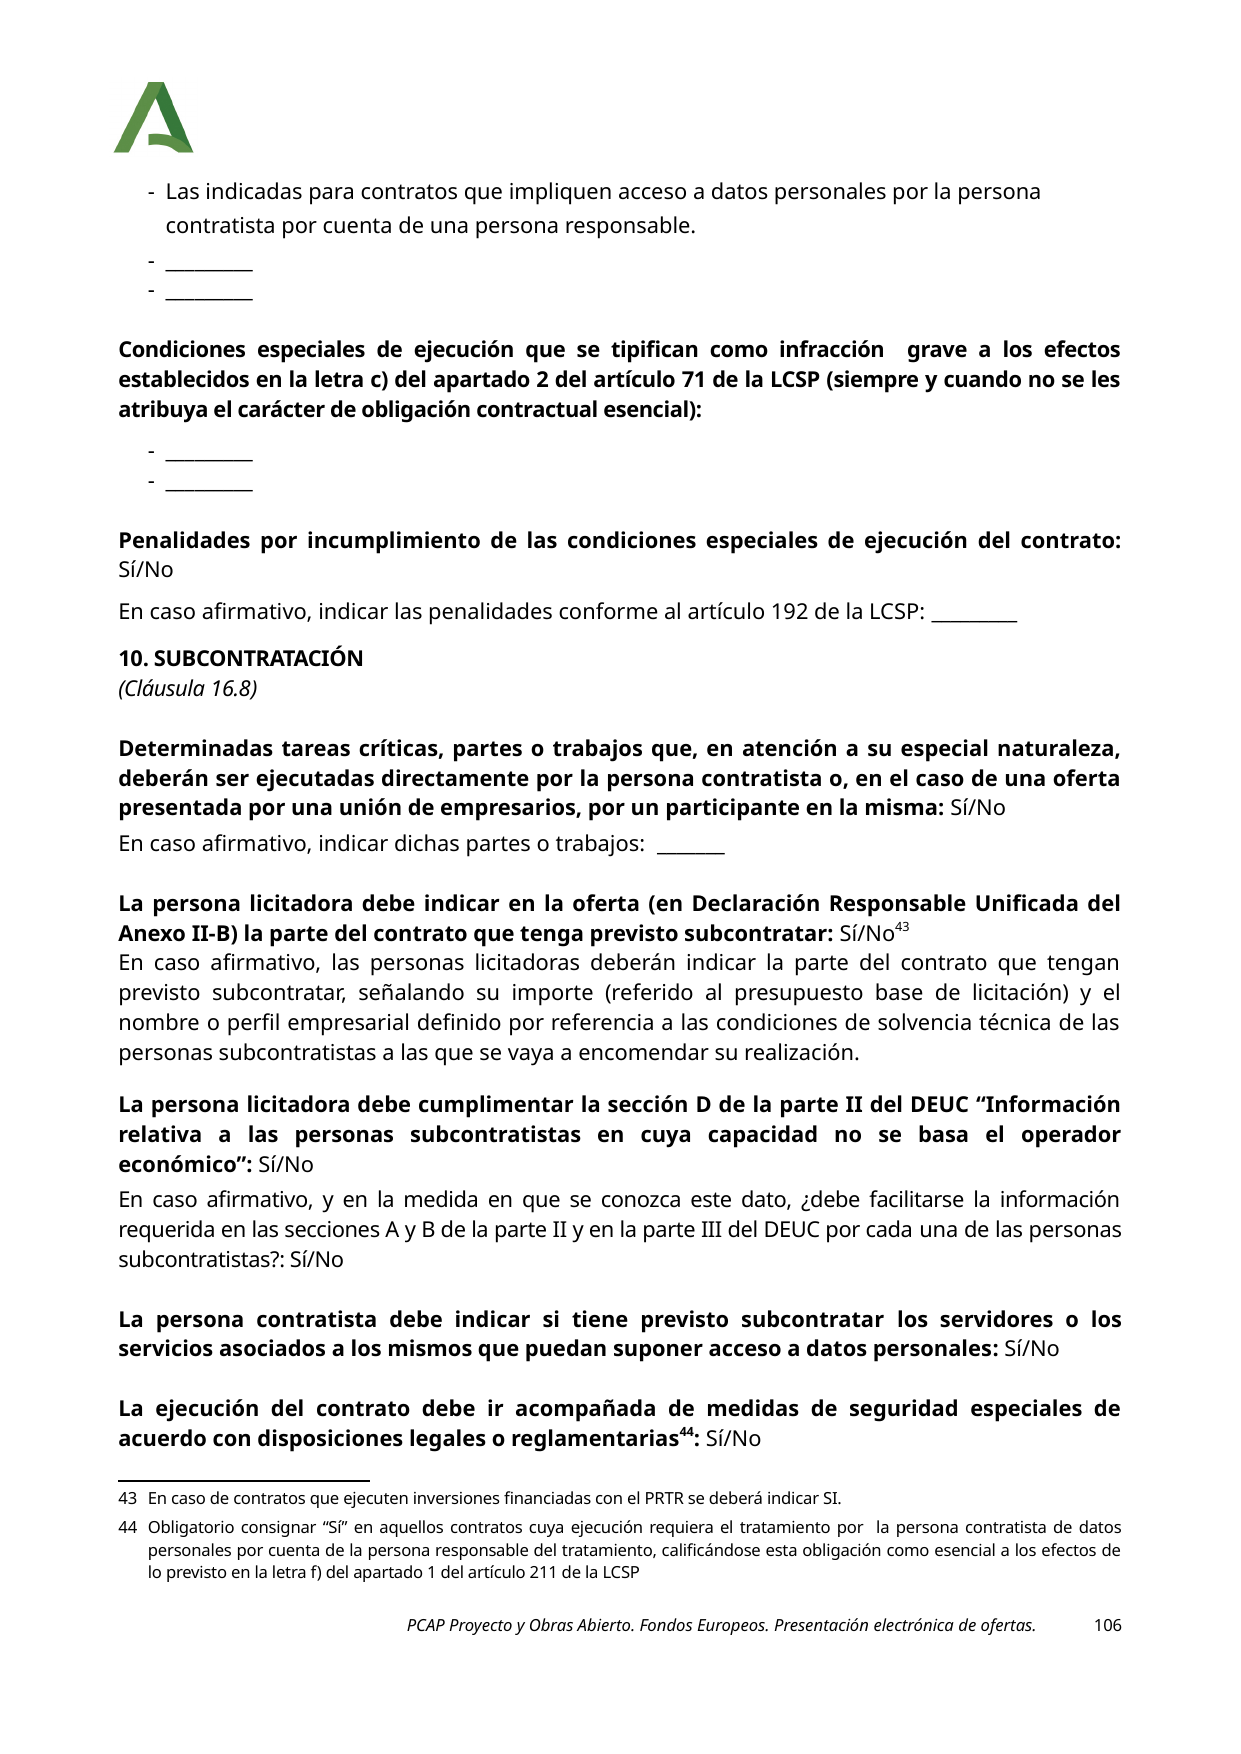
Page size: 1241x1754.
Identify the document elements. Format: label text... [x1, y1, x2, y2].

picture [109, 77, 198, 157]
text Obligatorio consignar “Sí” en aquellos contratos cuya ejecución requiera el tratamiento por la persona contratista de datos personales por cuenta de la persona responsable del tratamiento, calificándose esta obligación como esencial a los efectos de lo previsto en la letra f) del apartado 1 del artículo 211 de la LCSP [118, 1516, 1122, 1584]
text - _________ [148, 274, 1122, 304]
text La persona contratista debe indicar si tiene previsto subcontratar los servidores o los servicios asociados a los mismos que puedan suponer acceso a datos personales: Sí/No [118, 1304, 1122, 1363]
text - _________ [148, 435, 1122, 465]
text Condiciones especiales de ejecución que se tipifican como infracción grave a los efectos establecidos en la letra c) del apartado 2 del artículo 71 de la LCSP (siempre y cuando no se les atribuya el carácter de obligación contractual esencial): [118, 334, 1122, 423]
text En caso de contratos que ejecuten inversiones financiadas con el PRTR se deberá indicar SI. [118, 1487, 1122, 1509]
text Determinadas tareas críticas, partes o trabajos que, en atención a su especial naturaleza, deberán ser ejecutadas directamente por la persona contratista o, en el caso de una oferta presentada por una unión de empresarios, por un participante en la misma: Sí/No [118, 733, 1122, 822]
text La ejecución del contrato debe ir acompañada de medidas de seguridad especiales de acuerdo con disposiciones legales o reglamentarias: Sí/No [118, 1393, 1122, 1453]
text En caso afirmativo, indicar las penalidades conforme al artículo 192 de la LCSP: _________ [118, 596, 1122, 626]
text - Las indicadas para contratos que impliquen acceso a datos personales por la persona contratista por cuenta de una persona responsable. [148, 176, 1122, 240]
text En caso afirmativo, indicar dichas partes o trabajos: _______ [118, 828, 1122, 858]
text En caso afirmativo, las personas licitadoras deberán indicar la parte del contrato que tengan previsto subcontratar, señalando su importe (referido al presupuesto base de licitación) y el nombre o perfil empresarial definido por referencia a las condiciones de solvencia técnica de las personas subcontratistas a las que se vaya a encomendar su realización. [118, 947, 1122, 1066]
text - _________ [148, 245, 1122, 274]
text La persona licitadora debe cumplimentar la sección D de la parte II del DEUC “Información relativa a las personas subcontratistas en cuya capacidad no se basa el operador económico”: Sí/No [118, 1089, 1122, 1178]
text 10. SUBCONTRATACIÓN [118, 643, 1122, 673]
text En caso afirmativo, y en la medida en que se conozca este dato, ¿debe facilitarse la información requerida en las secciones A y B de la parte II y en la parte III del DEUC por cada una de las personas subcontratistas?: Sí/No [118, 1184, 1122, 1274]
text - _________ [148, 465, 1122, 495]
text (Cláusula 16.8) [118, 673, 1122, 703]
text La persona licitadora debe indicar en la oferta (en Declaración Responsable Unificada del Anexo II-B) la parte del contrato que tenga previsto subcontratar: Sí/No [118, 888, 1122, 947]
text Penalidades por incumplimiento de las condiciones especiales de ejecución del contrato: Sí/No [118, 524, 1122, 584]
